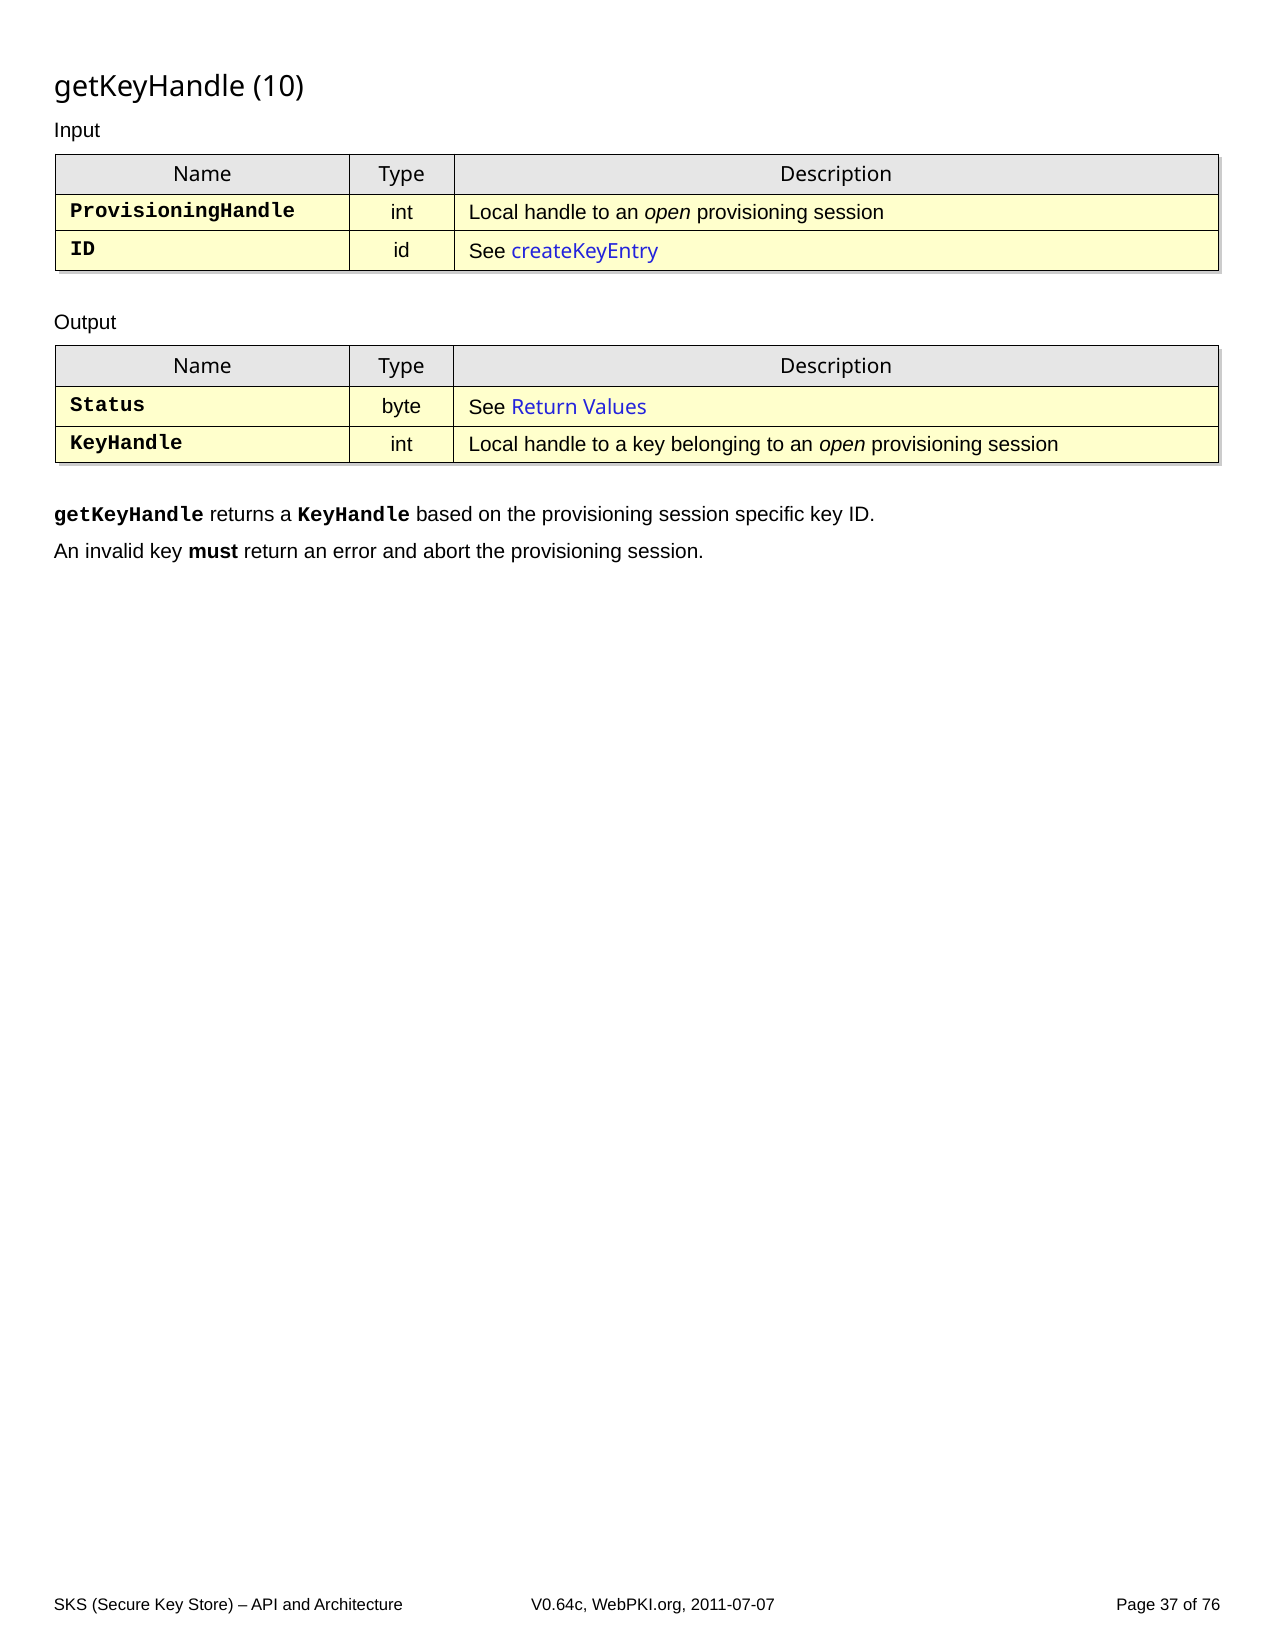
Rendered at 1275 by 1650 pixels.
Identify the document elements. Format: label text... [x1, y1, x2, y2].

table_cell byte [350, 387, 453, 426]
table_header Name [56, 346, 349, 386]
table_cell Local handle to a key belonging to an open provisioning session [454, 427, 1218, 462]
table_cell See Return Values [454, 387, 1218, 426]
table_cell ID [56, 231, 349, 270]
table_header Type [350, 346, 453, 386]
table_header Name [56, 155, 349, 194]
table_cell See createKeyEntry [455, 231, 1218, 270]
table_header Description [455, 155, 1218, 194]
text getKeyHandle returns a KeyHandle based on the provisioning session specific key ID. [54, 502, 1221, 527]
table_cell int [350, 195, 454, 230]
text Output [54, 310, 1221, 334]
table_cell int [350, 427, 453, 462]
text Input [54, 118, 1221, 142]
table_cell Status [56, 387, 349, 426]
table_cell KeyHandle [56, 427, 349, 462]
subtitle getKeyHandle (10) [54, 66, 1221, 105]
table_header Description [454, 346, 1218, 386]
table_cell id [350, 231, 454, 270]
table_cell Local handle to an open provisioning session [455, 195, 1218, 230]
table_header Type [350, 155, 454, 194]
text An invalid key must return an error and abort the provisioning session. [54, 539, 1221, 563]
table_cell ProvisioningHandle [56, 195, 349, 230]
